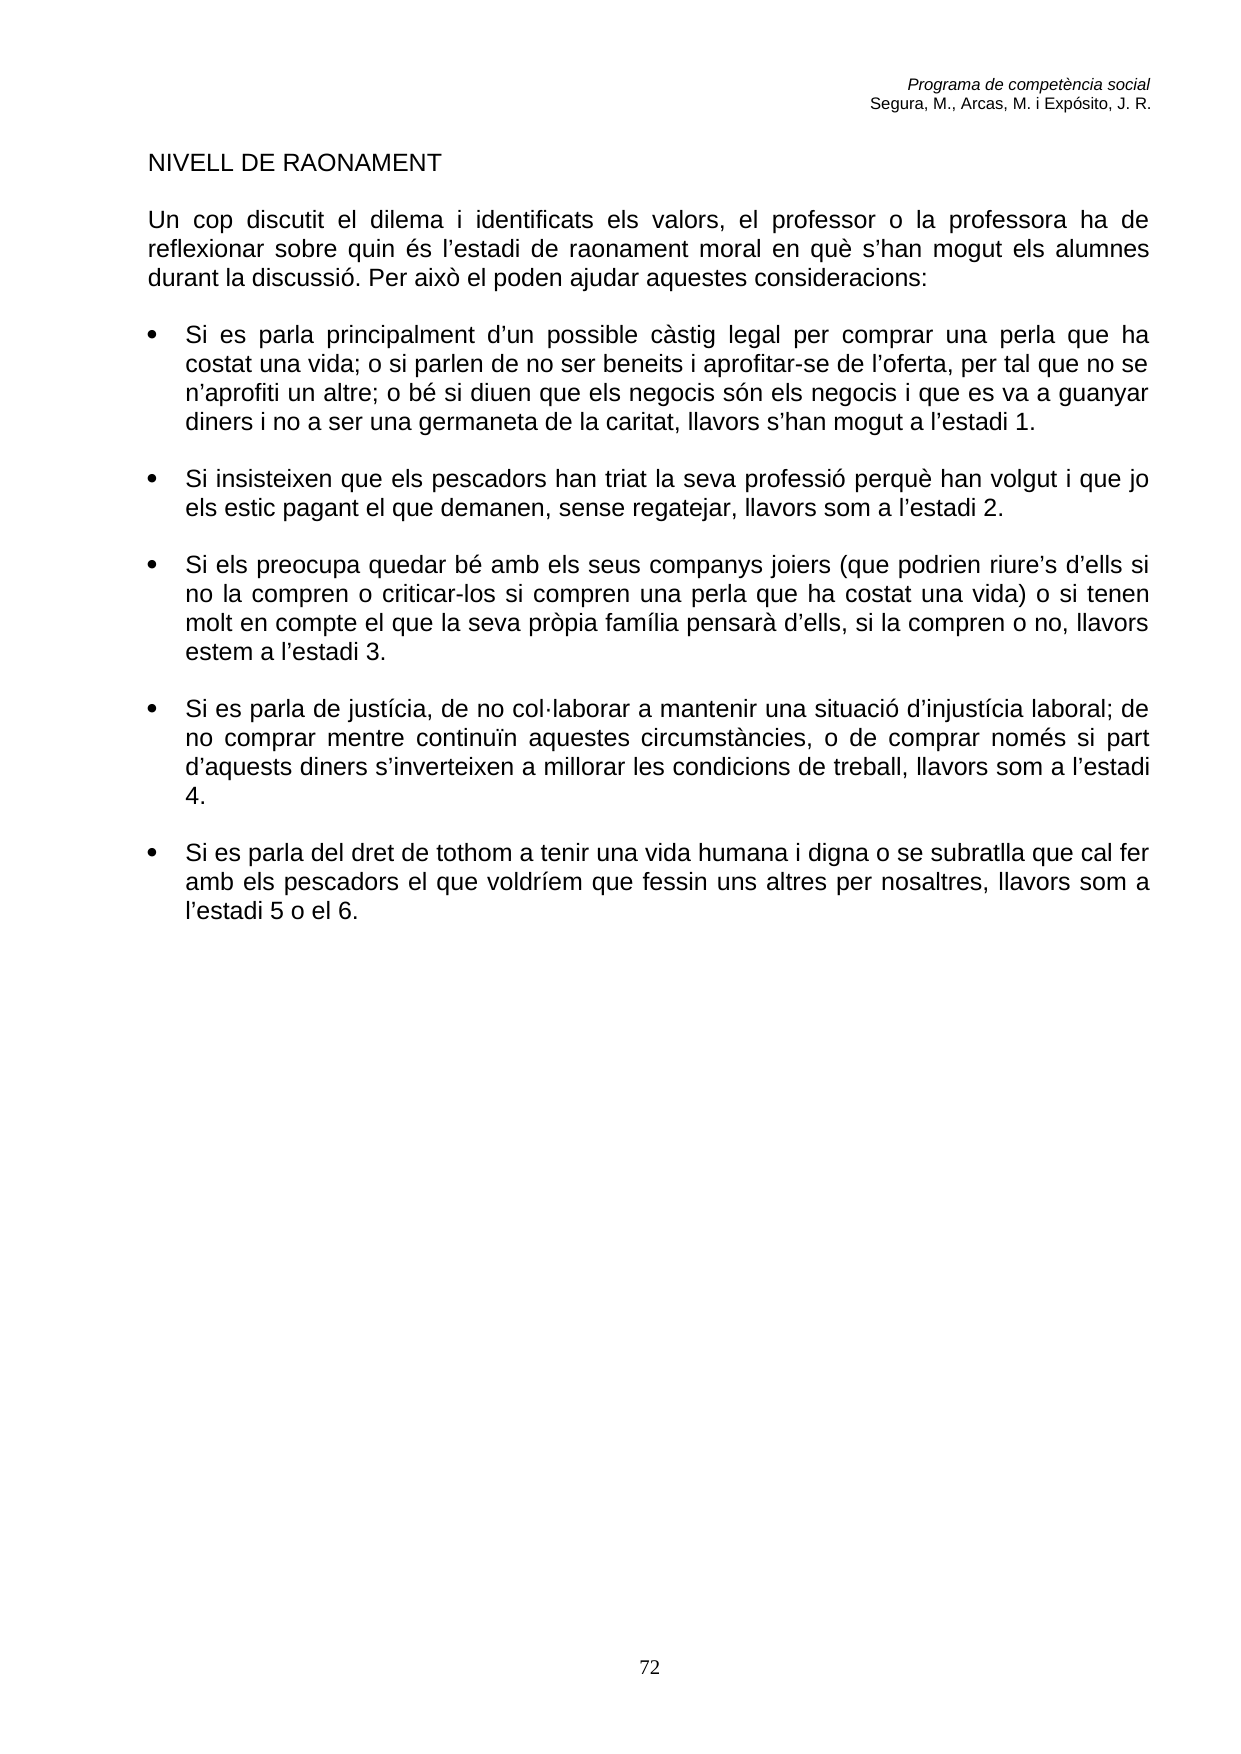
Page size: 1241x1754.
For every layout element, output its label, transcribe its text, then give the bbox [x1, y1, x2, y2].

text Un cop discutit el dilema i identificats els valors, el professor o la professora ha de reflexionar sobre quin és l’estadi de raonament moral en què s’han mogut els alumnes durant la discussió. Per això el poden ajudar aquestes consideracions: [148, 205, 1151, 291]
list Si es parla de justícia, de no col·laborar a mantenir una situació d’injustícia laboral; de no comprar mentre continuïn aquestes circumstàncies, o de comprar només si part d’aquests diners s’inverteixen a millorar les condicions de treball, llavors som a l’estadi 4. [148, 694, 1151, 809]
list Si es parla principalment d’un possible càstig legal per comprar una perla que ha costat una vida; o si parlen de no ser beneits i aprofitar-se de l’oferta, per tal que no se n’aprofiti un altre; o bé si diuen que els negocis són els negocis i que es va a guanyar diners i no a ser una germaneta de la caritat, llavors s’han mogut a l’estadi 1. [148, 320, 1151, 435]
list Si es parla del dret de tothom a tenir una vida humana i digna o se subratlla que cal fer amb els pescadors el que voldríem que fessin uns altres per nosaltres, llavors som a l’estadi 5 o el 6. [148, 838, 1151, 924]
list Si els preocupa quedar bé amb els seus companys joiers (que podrien riure’s d’ells si no la compren o criticar-los si compren una perla que ha costat una vida) o si tenen molt en compte el que la seva pròpia família pensarà d’ells, si la compren o no, llavors estem a l’estadi 3. [148, 550, 1151, 666]
list Si insisteixen que els pescadors han triat la seva professió perquè han volgut i que jo els estic pagant el que demanen, sense regatejar, llavors som a l’estadi 2. [148, 464, 1151, 522]
text NIVELL DE RAONAMENT [148, 148, 1151, 176]
